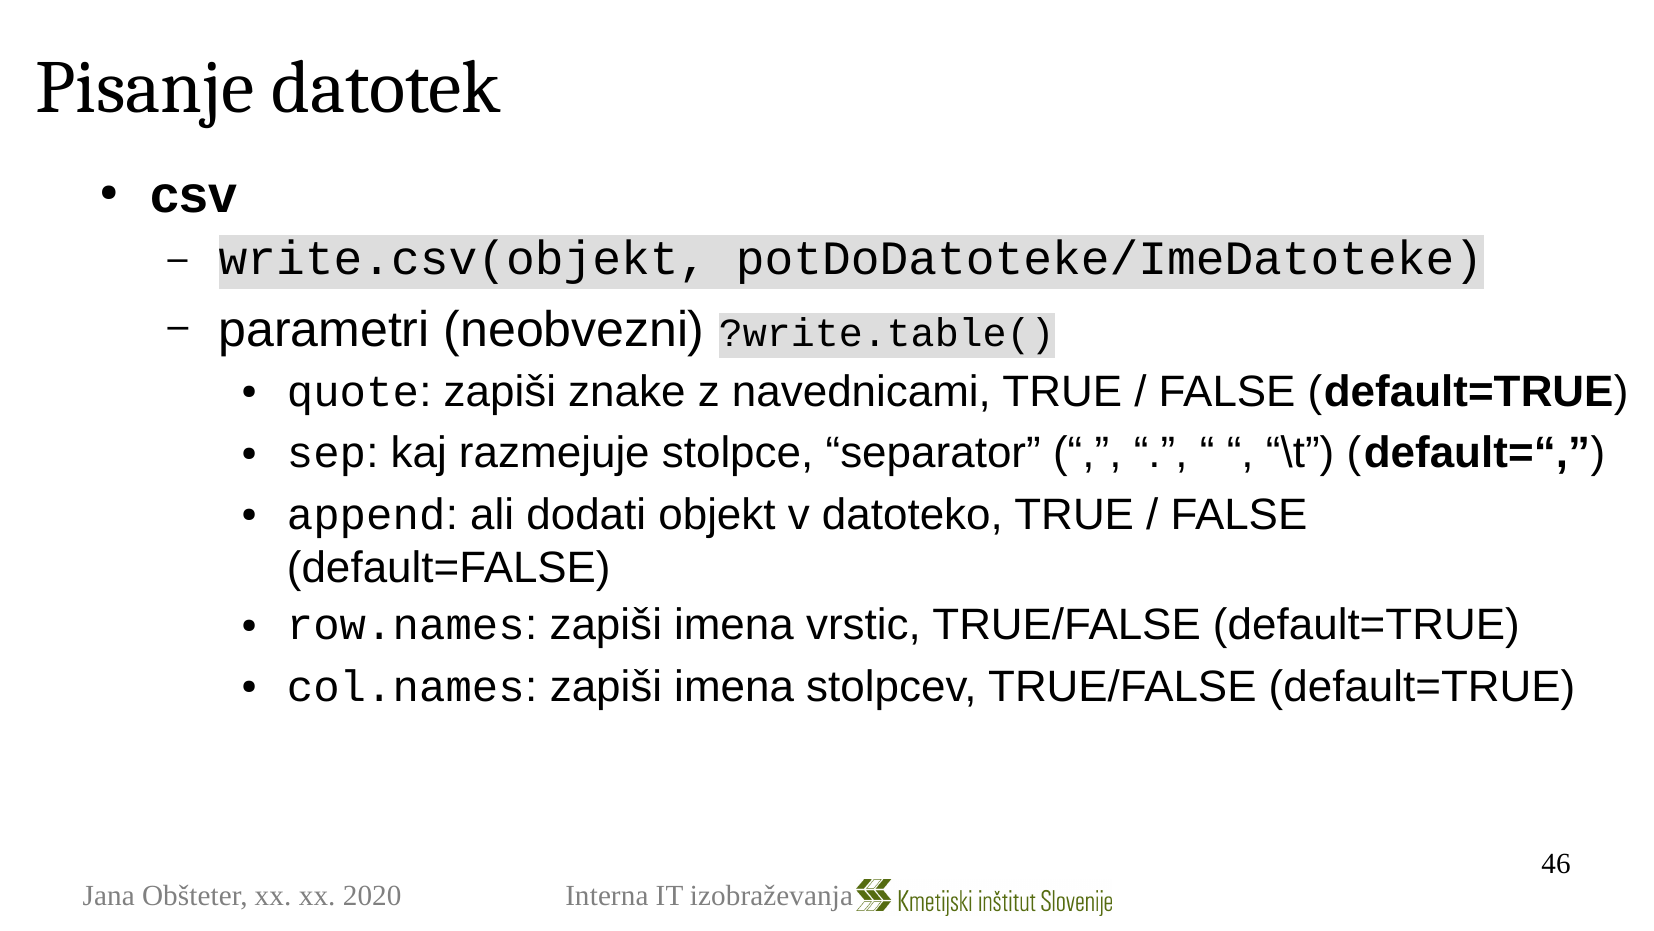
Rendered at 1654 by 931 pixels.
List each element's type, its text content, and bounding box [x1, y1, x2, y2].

title Pisanje datotek [35, 21, 1524, 154]
list csv write.csv(objekt, potDoDatoteke/ImeDatoteke) parametri (neobvezni) ?write.table() quote: zapiši znake z navednicami, TRUE / FALSE (default=TRUE) sep: kaj razmejuje stolpce, “separator” (“,”, “.”, “ “, “\t”) (default=“,”) append: ali dodati objekt v datoteko, TRUE / FALSE (default=FALSE) row.names: zapiši imena vrstic, TRUE/FALSE (default=TRUE) col.names: zapiši imena stolpcev, TRUE/FALSE (default=TRUE) [82, 165, 1630, 839]
picture [856, 879, 1112, 916]
